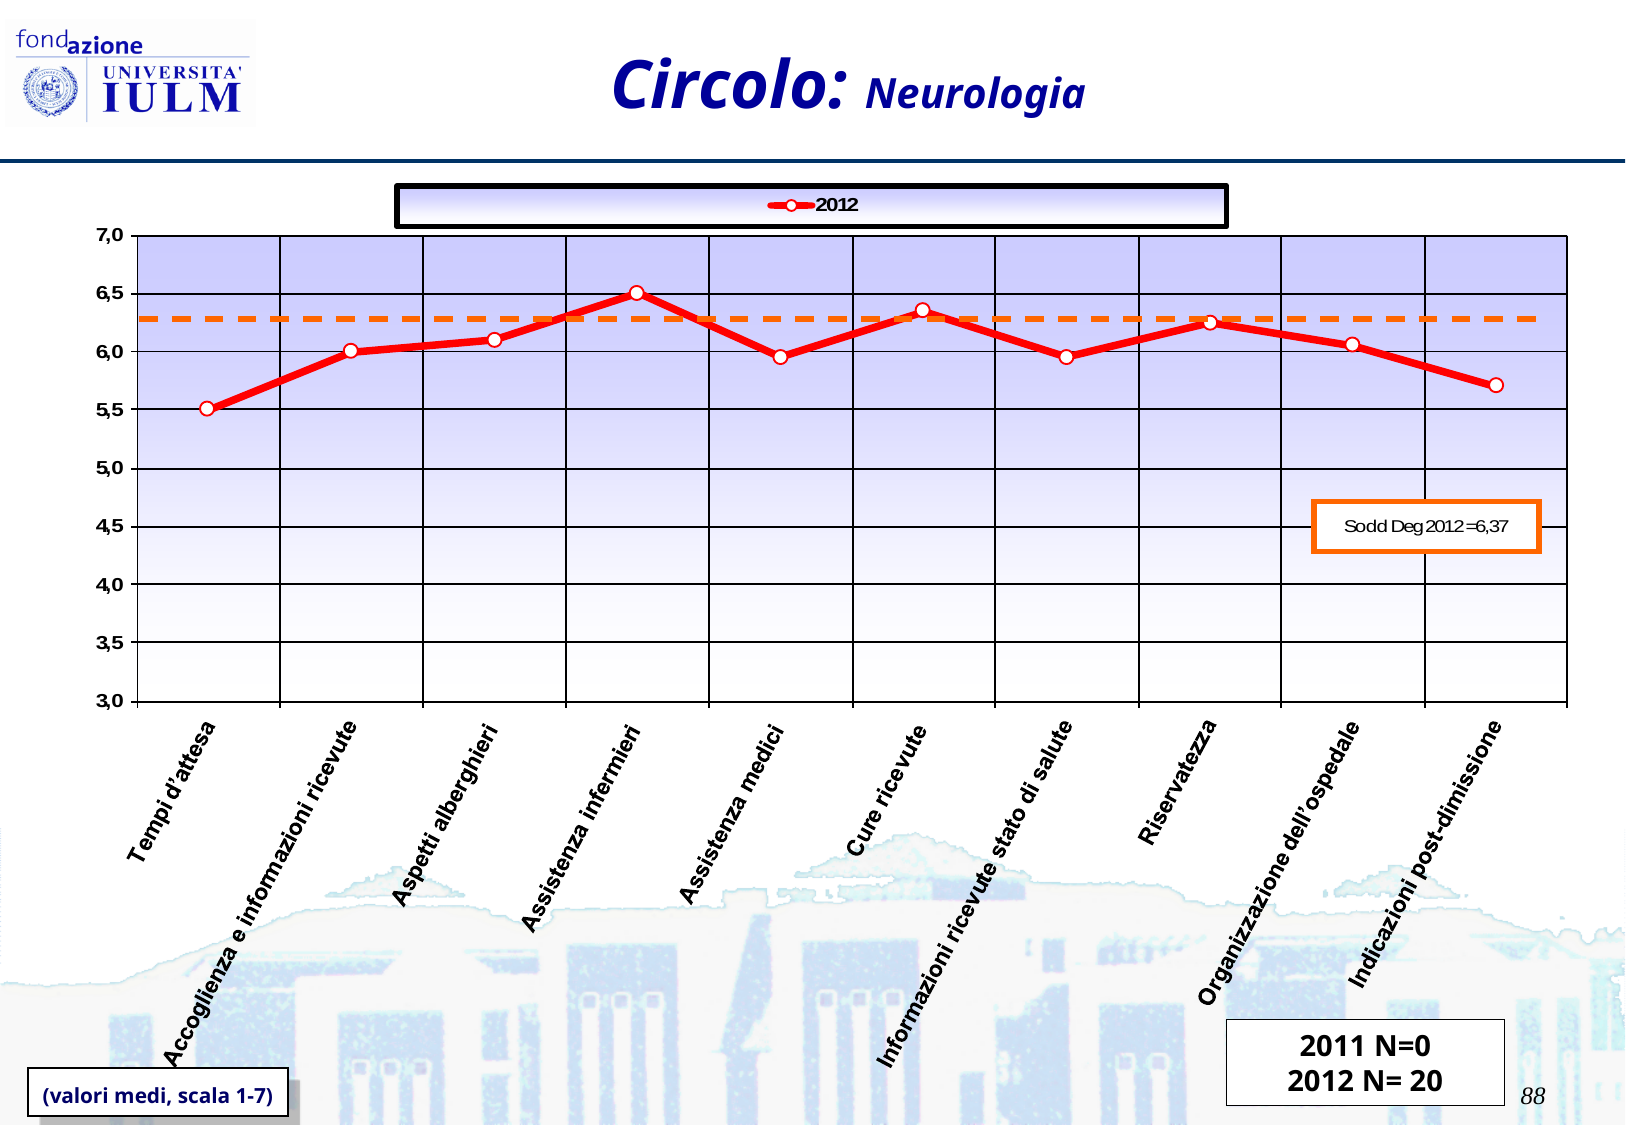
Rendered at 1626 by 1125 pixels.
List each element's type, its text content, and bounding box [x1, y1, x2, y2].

text_box Circolo: Neurologia [304, 18, 1392, 144]
text_box 2011 N=0 2012 N= 20 [1226, 1019, 1505, 1106]
text_box (valori medi, scala 1-7) [27, 1067, 288, 1116]
picture [5, 19, 256, 127]
picture [53, 172, 1572, 1118]
